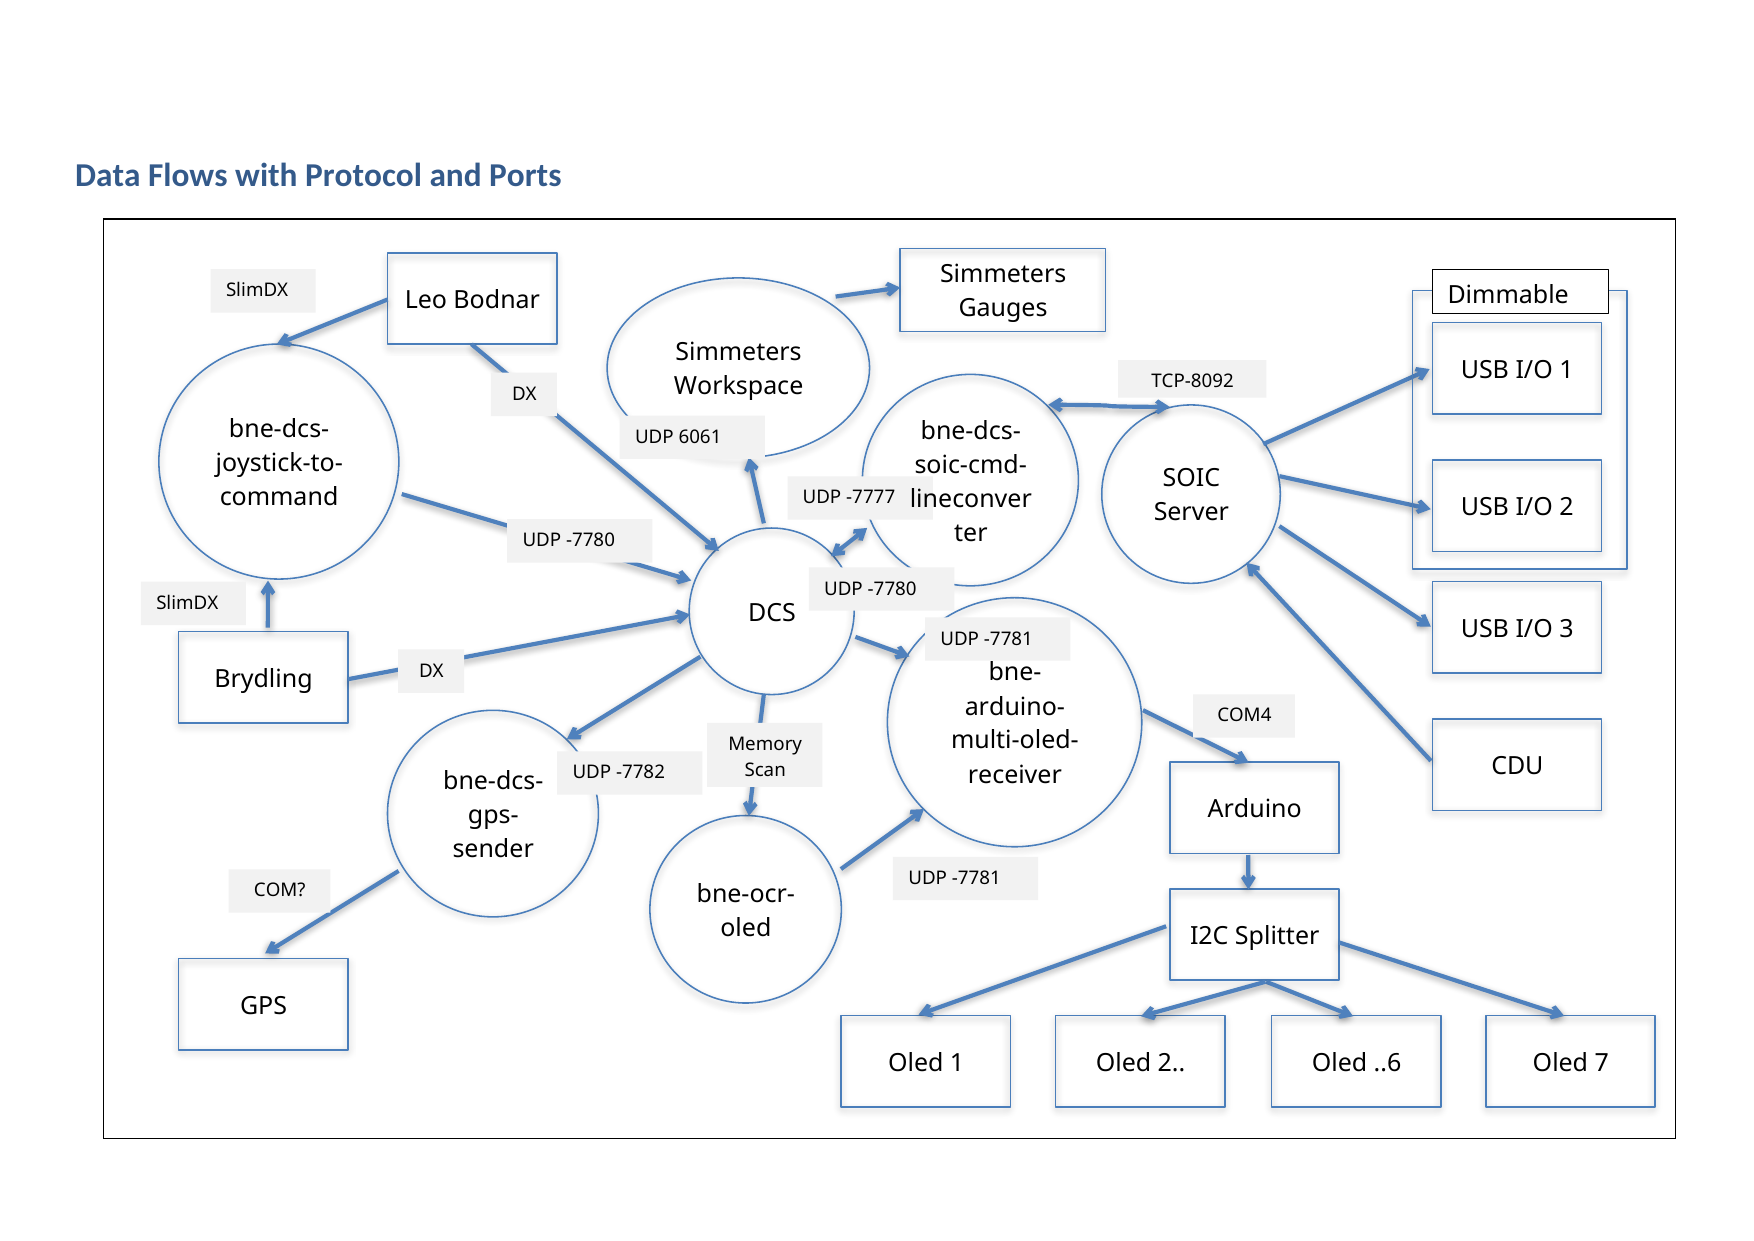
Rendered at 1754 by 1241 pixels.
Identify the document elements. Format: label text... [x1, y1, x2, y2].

text bne-dcs-joystick-to-command [209, 411, 349, 513]
text UDP -7780 [522, 527, 638, 552]
text Oled ..6 [1287, 1044, 1426, 1078]
text Dimmable [1447, 277, 1594, 307]
text SlimDX [226, 277, 301, 302]
text UDP 6061 [635, 423, 750, 448]
text Oled 7 [1501, 1044, 1640, 1078]
text UDP -7777 [802, 484, 909, 509]
text Arduino [1185, 791, 1324, 825]
text bne-dcs-gps-sender [433, 762, 553, 865]
text Leo Bodnar [402, 282, 542, 316]
text Server [1143, 494, 1239, 528]
text USB I/O 2 [1447, 489, 1587, 523]
text SOIC [1143, 460, 1239, 494]
text bne-arduino-multi-oled-receiver [940, 654, 1090, 790]
text USB I/O 3 [1447, 610, 1587, 644]
text TCP-8092 [1133, 368, 1252, 390]
text I2C Splitter [1185, 918, 1324, 952]
text USB I/O 1 [1447, 351, 1587, 386]
text SlimDX [156, 589, 231, 615]
text UDP -7782 [572, 759, 688, 784]
subtitle Data Flows with Protocol and Ports [75, 154, 1679, 194]
text COM? [243, 877, 316, 902]
text Simmeters [661, 334, 816, 368]
text CDU [1447, 748, 1587, 782]
text Memory Scan [722, 730, 808, 779]
text Oled 1 [856, 1044, 996, 1078]
text Gauges [915, 290, 1091, 324]
text bne-ocr-oled [693, 875, 798, 943]
text Oled 2.. [1071, 1044, 1210, 1078]
text UDP -7780 [824, 575, 939, 600]
text Workspace [661, 368, 816, 402]
text COM4 [1208, 702, 1280, 727]
text DX [413, 657, 449, 682]
text DX [506, 380, 542, 406]
text Brydling [193, 660, 333, 694]
text Simmeters [915, 256, 1091, 290]
text UDP -7781 [940, 625, 1056, 650]
text bne-dcs-soic-cmd-lineconverter [909, 413, 1032, 547]
text UDP -7781 [908, 864, 1023, 890]
text GPS [193, 987, 333, 1021]
text DCS [728, 594, 815, 628]
